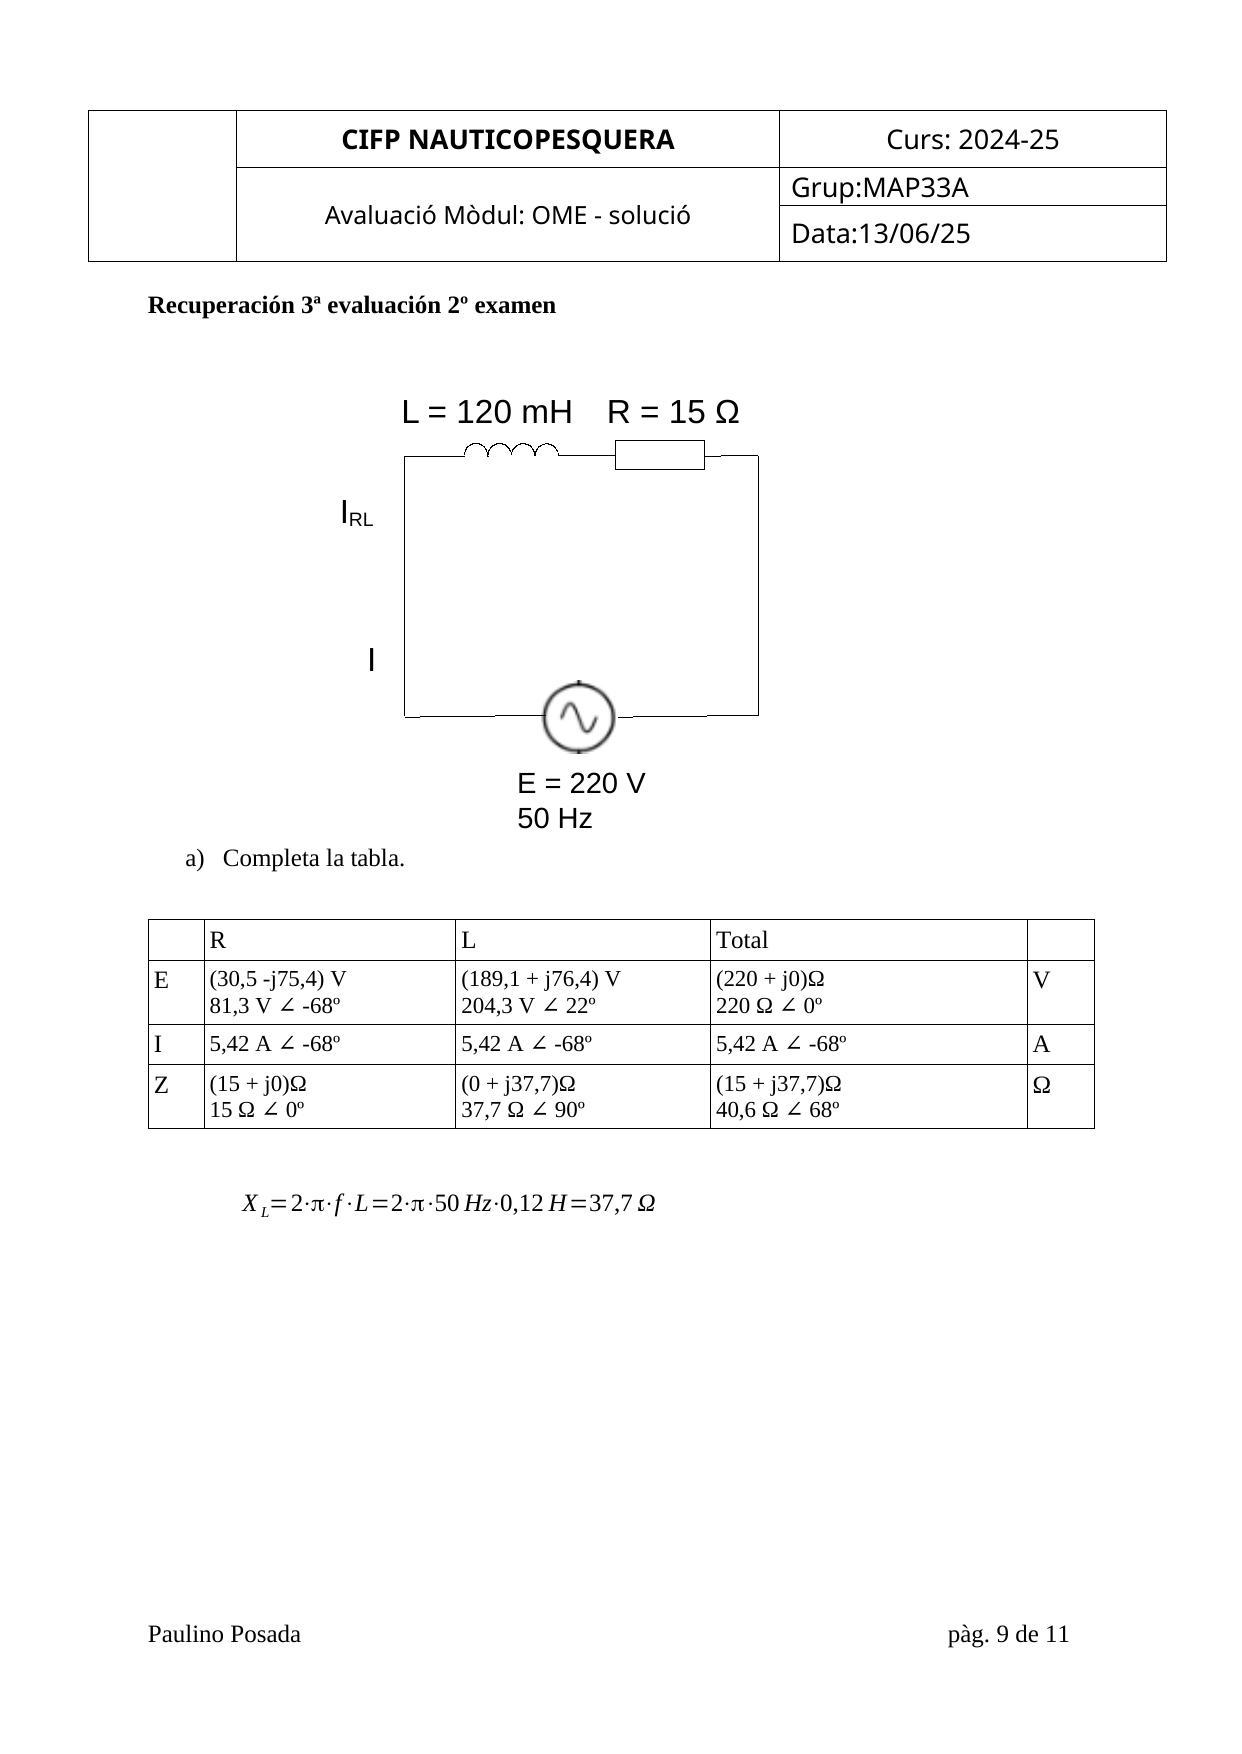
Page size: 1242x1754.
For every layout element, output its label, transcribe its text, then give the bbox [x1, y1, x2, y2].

table_cell (189,1 + j76,4) V 204,3 V ∠ 22º [456, 961, 710, 1024]
table_cell (30,5 -j75,4) V 81,3 V ∠ -68º [205, 961, 455, 1024]
table_cell (15 + j37,7)Ω 40,6 Ω ∠ 68º [711, 1065, 1027, 1128]
table_cell I [149, 1025, 204, 1064]
table_header R [205, 920, 455, 959]
table_cell (0 + j37,7)Ω 37,7 Ω ∠ 90º [456, 1065, 710, 1128]
picture [540, 680, 618, 754]
table_header [1028, 920, 1094, 959]
table_cell (15 + j0)Ω 15 Ω ∠ 0º [205, 1065, 455, 1128]
table_cell E [149, 961, 204, 1024]
table_cell 5,42 A ∠ -68º [456, 1025, 710, 1064]
text Recuperación 3ª evaluación 2º examen [148, 290, 1094, 319]
table_cell Ω [1028, 1065, 1094, 1128]
table_header [149, 920, 204, 959]
list Completa la tabla. [185, 843, 1094, 872]
table_cell 5,42 A ∠ -68º [205, 1025, 455, 1064]
table_header L [456, 920, 710, 959]
table_header Total [711, 920, 1027, 959]
table_cell V [1028, 961, 1094, 1024]
table_cell 5,42 A ∠ -68º [711, 1025, 1027, 1064]
table_cell Z [149, 1065, 204, 1128]
table_cell A [1028, 1025, 1094, 1064]
table_cell (220 + j0)Ω 220 Ω ∠ 0º [711, 961, 1027, 1024]
